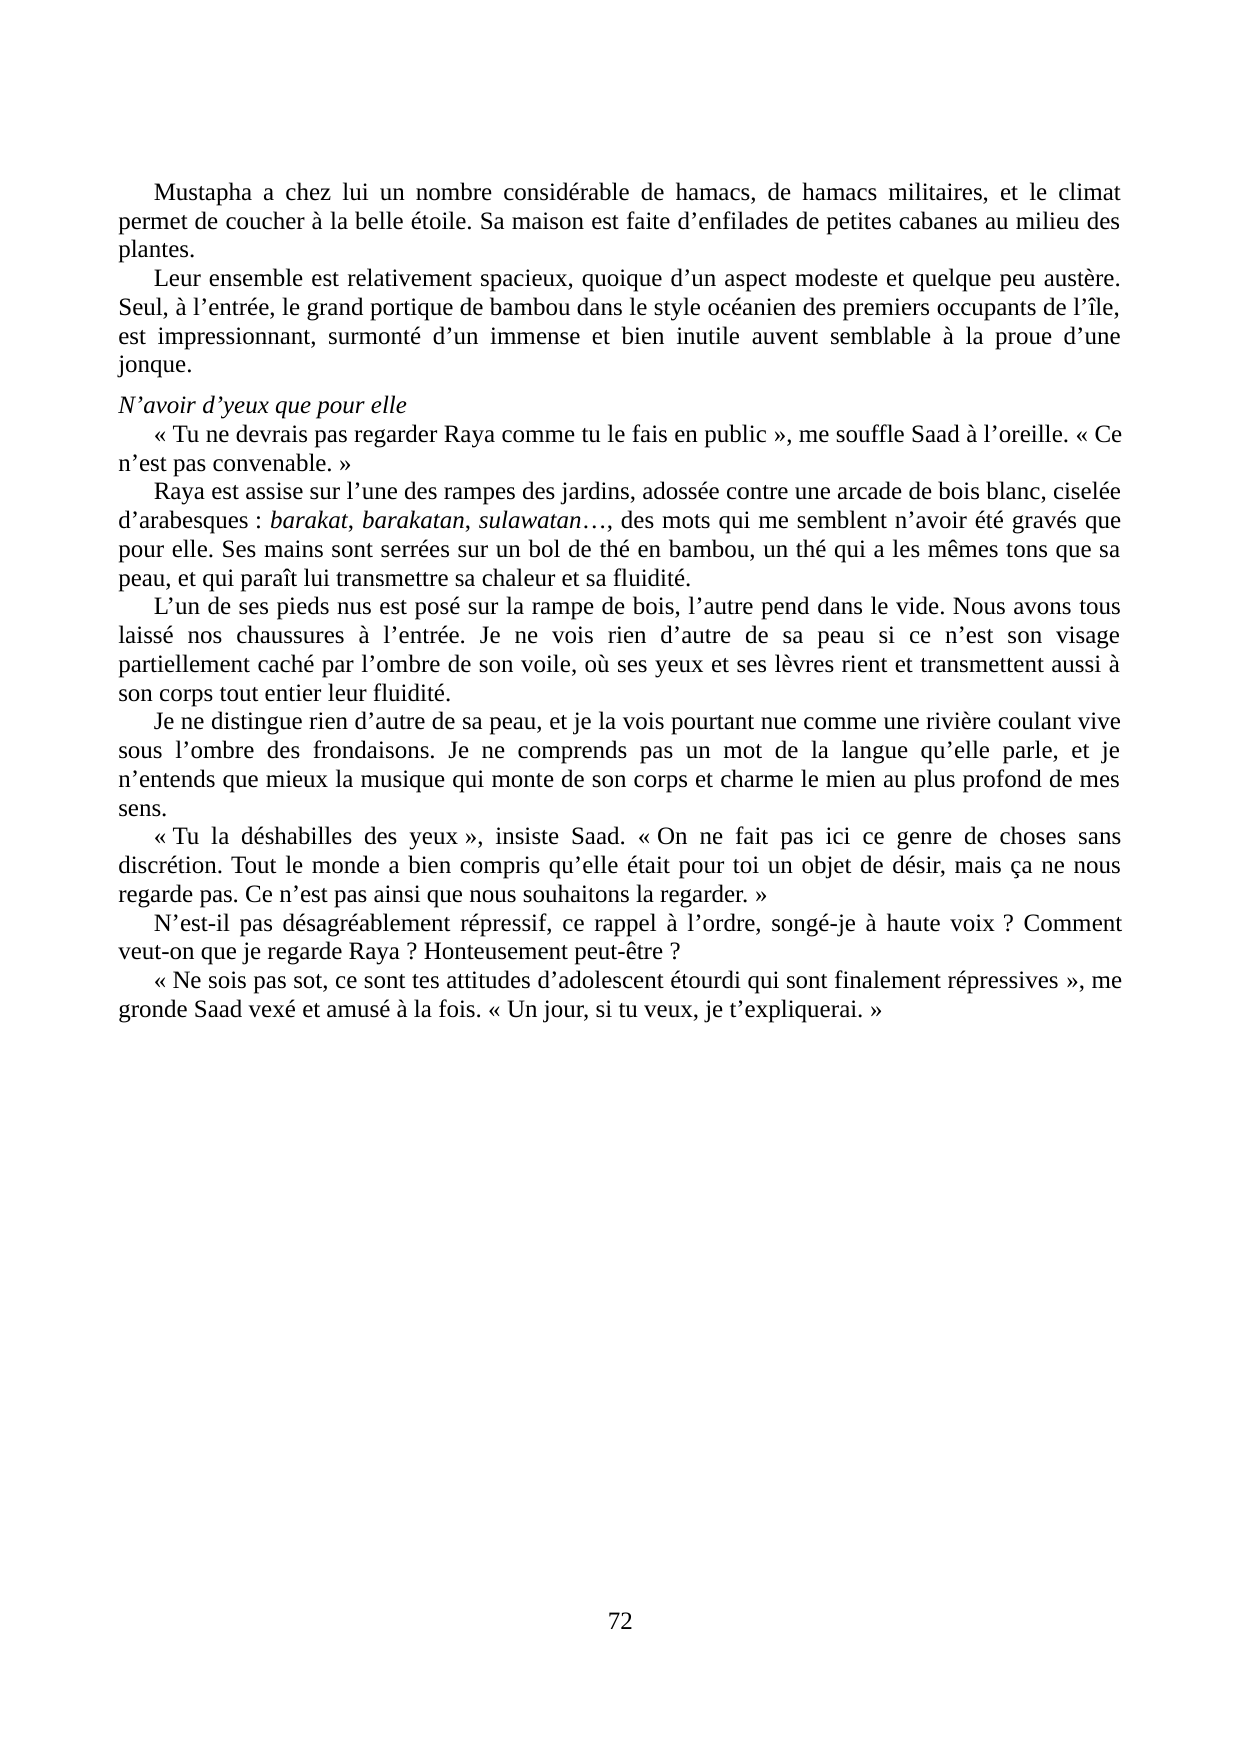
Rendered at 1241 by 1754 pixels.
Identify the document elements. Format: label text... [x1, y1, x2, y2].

text N’est-il pas désagréablement répressif, ce rappel à l’ordre, songé-je à haute voix ? Comment veut-on que je regarde Raya ? Honteusement peut-être ? [118, 908, 1122, 965]
subtitle N’avoir d’yeux que pour elle [118, 390, 1122, 419]
text « Tu la déshabilles des yeux », insiste Saad. « On ne fait pas ici ce genre de choses sans discrétion. Tout le monde a bien compris qu’elle était pour toi un objet de désir, mais ça ne nous regarde pas. Ce n’est pas ainsi que nous souhaitons la regarder. » [118, 821, 1122, 908]
text Leur ensemble est relativement spacieux, quoique d’un aspect modeste et quelque peu austère. Seul, à l’entrée, le grand portique de bambou dans le style océanien des premiers occupants de l’île, est impressionnant, surmonté d’un immense et bien inutile auvent semblable à la proue d’une jonque. [118, 263, 1122, 378]
text Mustapha a chez lui un nombre considérable de hamacs, de hamacs militaires, et le climat permet de coucher à la belle étoile. Sa maison est faite d’enfilades de petites cabanes au milieu des plantes. [118, 177, 1122, 263]
text L’un de ses pieds nus est posé sur la rampe de bois, l’autre pend dans le vide. Nous avons tous laissé nos chaussures à l’entrée. Je ne vois rien d’autre de sa peau si ce n’est son visage partiellement caché par l’ombre de son voile, où ses yeux et ses lèvres rient et transmettent aussi à son corps tout entier leur fluidité. [118, 591, 1122, 706]
text Je ne distingue rien d’autre de sa peau, et je la vois pourtant nue comme une rivière coulant vive sous l’ombre des frondaisons. Je ne comprends pas un mot de la langue qu’elle parle, et je n’entends que mieux la musique qui monte de son corps et charme le mien au plus profond de mes sens. [118, 706, 1122, 821]
text « Ne sois pas sot, ce sont tes attitudes d’adolescent étourdi qui sont finalement répressives », me gronde Saad vexé et amusé à la fois. « Un jour, si tu veux, je t’expliquerai. » [118, 965, 1122, 1023]
text Raya est assise sur l’une des rampes des jardins, adossée contre une arcade de bois blanc, ciselée d’arabesques : barakat, barakatan, sulawatan…, des mots qui me semblent n’avoir été gravés que pour elle. Ses mains sont serrées sur un bol de thé en bambou, un thé qui a les mêmes tons que sa peau, et qui paraît lui transmettre sa chaleur et sa fluidité. [118, 476, 1122, 591]
text « Tu ne devrais pas regarder Raya comme tu le fais en public », me souffle Saad à l’oreille. « Ce n’est pas convenable. » [118, 419, 1122, 476]
